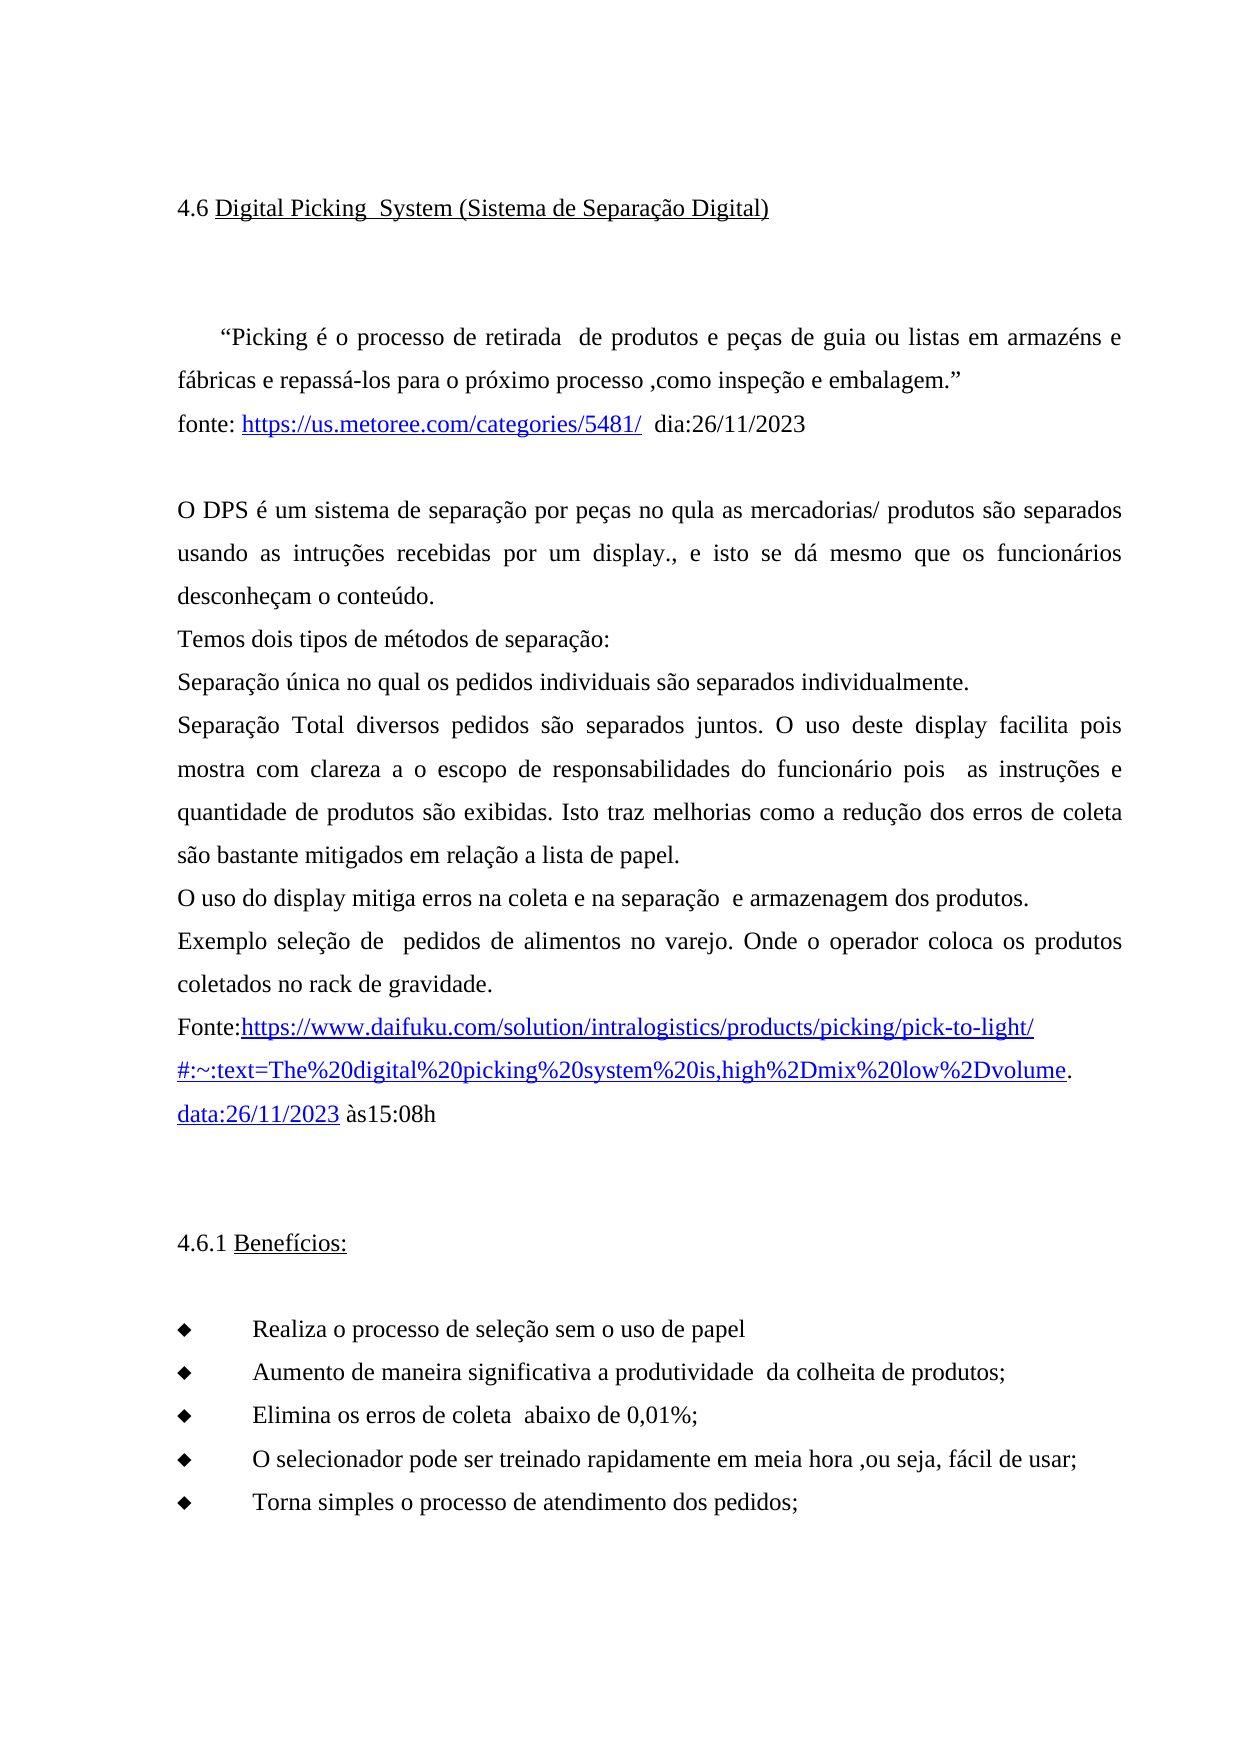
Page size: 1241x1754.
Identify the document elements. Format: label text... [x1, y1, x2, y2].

text Separação Total diversos pedidos são separados juntos. O uso deste display facilita pois mostra com clareza a o escopo de responsabilidades do funcionário pois as instruções e quantidade de produtos são exibidas. Isto traz melhorias como a redução dos erros de coleta são bastante mitigados em relação a lista de papel. [177, 711, 1123, 869]
text 4.6.1 Benefícios: [177, 1228, 1123, 1257]
text O DPS é um sistema de separação por peças no qula as mercadorias/ produtos são separados usando as intruções recebidas por um display., e isto se dá mesmo que os funcionários desconheçam o conteúdo. [177, 495, 1123, 610]
text fonte: https://us.metoree.com/categories/5481/ dia:26/11/2023 [177, 409, 1123, 437]
list Aumento de maneira significativa a produtividade da colheita de produtos; [177, 1357, 1123, 1386]
text data:26/11/2023 às15:08h [177, 1099, 1123, 1127]
list Elimina os erros de coleta abaixo de 0,01%; [177, 1401, 1123, 1429]
list Torna simples o processo de atendimento dos pedidos; [177, 1487, 1123, 1516]
text Exemplo seleção de pedidos de alimentos no varejo. Onde o operador coloca os produtos coletados no rack de gravidade. [177, 926, 1123, 998]
text Fonte:https://www.daifuku.com/solution/intralogistics/products/picking/pick-to-light/#:~:text=The%20digital%20picking%20system%20is,high%2Dmix%20low%2Dvolume. [177, 1012, 1123, 1084]
list Realiza o processo de seleção sem o uso de papel [177, 1314, 1123, 1343]
text 4.6 Digital Picking System (Sistema de Separação Digital) [177, 193, 1123, 222]
text Temos dois tipos de métodos de separação: [177, 624, 1123, 653]
text “Picking é o processo de retirada de produtos e peças de guia ou listas em armazéns e fábricas e repassá-los para o próximo processo ,como inspeção e embalagem.” [177, 322, 1123, 394]
list O selecionador pode ser treinado rapidamente em meia hora ,ou seja, fácil de usar; [177, 1444, 1123, 1472]
text Separação única no qual os pedidos individuais são separados individualmente. [177, 667, 1123, 696]
text O uso do display mitiga erros na coleta e na separação e armazenagem dos produtos. [177, 883, 1123, 912]
